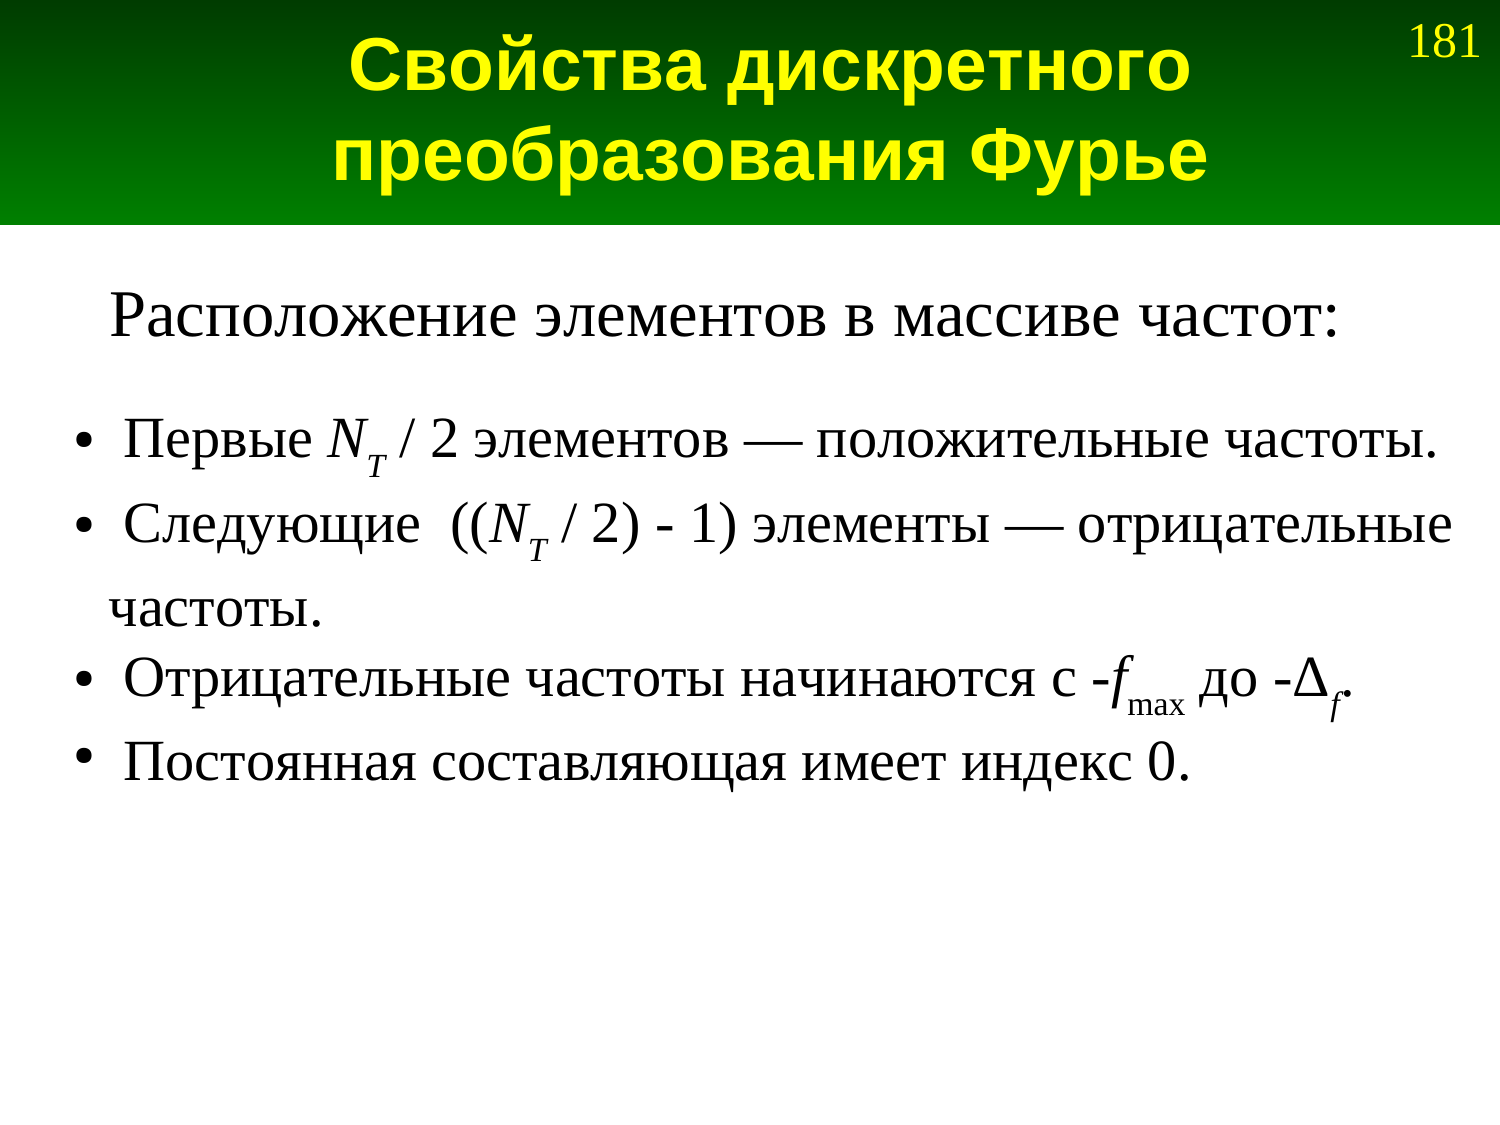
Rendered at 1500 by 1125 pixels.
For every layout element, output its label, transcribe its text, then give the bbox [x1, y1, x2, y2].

title Свойства дискретного преобразования Фурье [100, 7, 1441, 204]
text_box Первые NT / 2 элементов — положительные частоты. Следующие ((NT / 2) - 1) элементы — отрицательные частоты. Отрицательные частоты начинаются с -fmax до -Δf. Постоянная составляющая имеет индекс 0. [58, 392, 1500, 800]
text_box Расположение элементов в массиве частот: [59, 262, 1392, 390]
